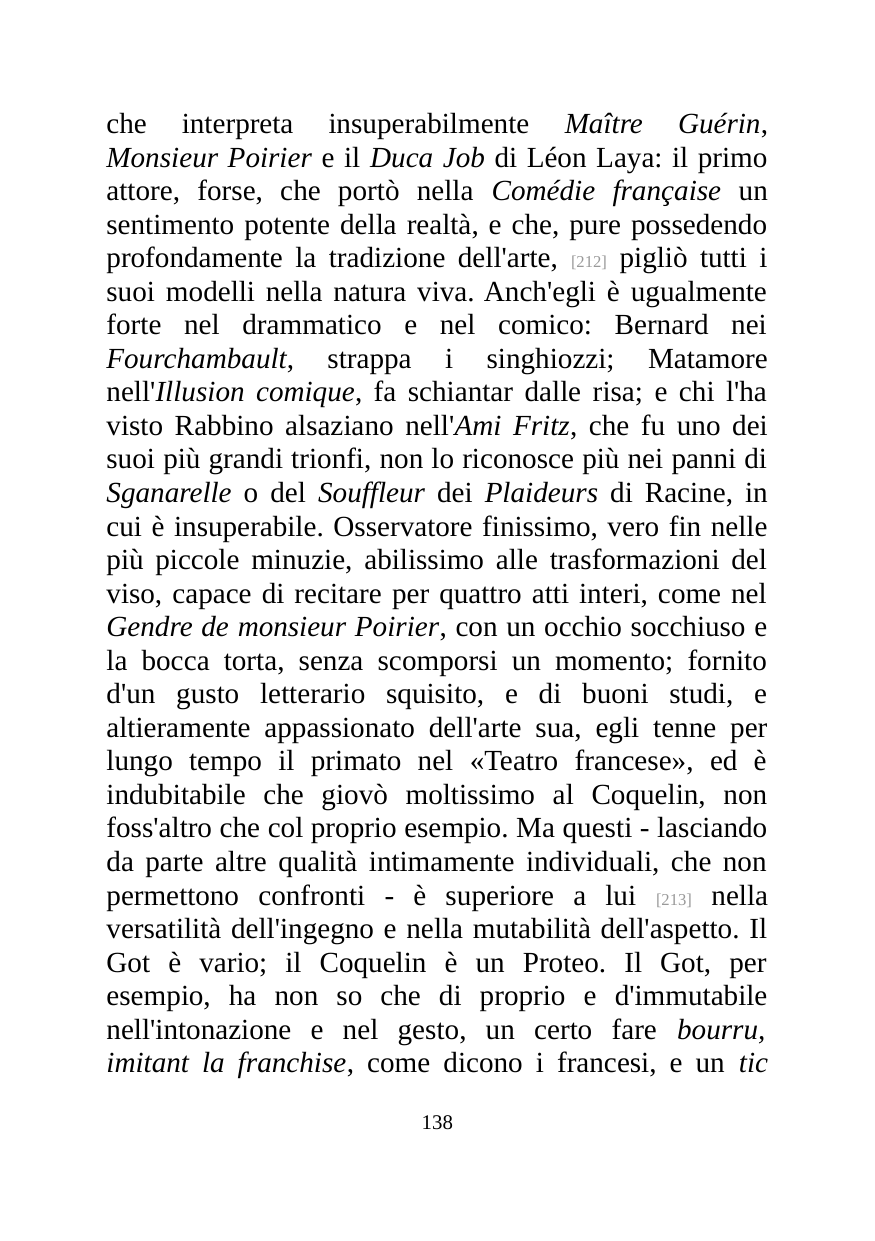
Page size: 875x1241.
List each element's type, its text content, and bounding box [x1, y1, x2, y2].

text che interpreta insuperabilmente Maître Guérin, Monsieur Poirier e il Duca Job di Léon Laya: il primo attore, forse, che portò nella Comédie française un sentimento potente della realtà, e che, pure possedendo profondamente la tradizione dell'arte, [212] pigliò tutti i suoi modelli nella natura viva. Anch'egli è ugualmente forte nel drammatico e nel comico: Bernard nei Fourchambault, strappa i singhiozzi; Matamore nell'Illusion comique, fa schiantar dalle risa; e chi l'ha visto Rabbino alsaziano nell'Ami Fritz, che fu uno dei suoi più grandi trionfi, non lo riconosce più nei panni di Sganarelle o del Souffleur dei Plaideurs di Racine, in cui è insuperabile. Osservatore finissimo, vero fin nelle più piccole minuzie, abilissimo alle trasformazioni del viso, capace di recitare per quattro atti interi, come nel Gendre de monsieur Poirier, con un occhio socchiuso e la bocca torta, senza scomporsi un momento; fornito d'un gusto letterario squisito, e di buoni studi, e altieramente appassionato dell'arte sua, egli tenne per lungo tempo il primato nel «Teatro francese», ed è indubitabile che giovò moltissimo al Coquelin, non foss'altro che col proprio esempio. Ma questi - lasciando da parte altre qualità intimamente individuali, che non permettono confronti - è superiore a lui [213] nella versatilità dell'ingegno e nella mutabilità dell'aspetto. Il Got è vario; il Coquelin è un Proteo. Il Got, per esempio, ha non so che di proprio e d'immutabile nell'intonazione e nel gesto, un certo fare bourru, imitant la franchise, come dicono i francesi, e un tic [106, 106, 768, 1079]
